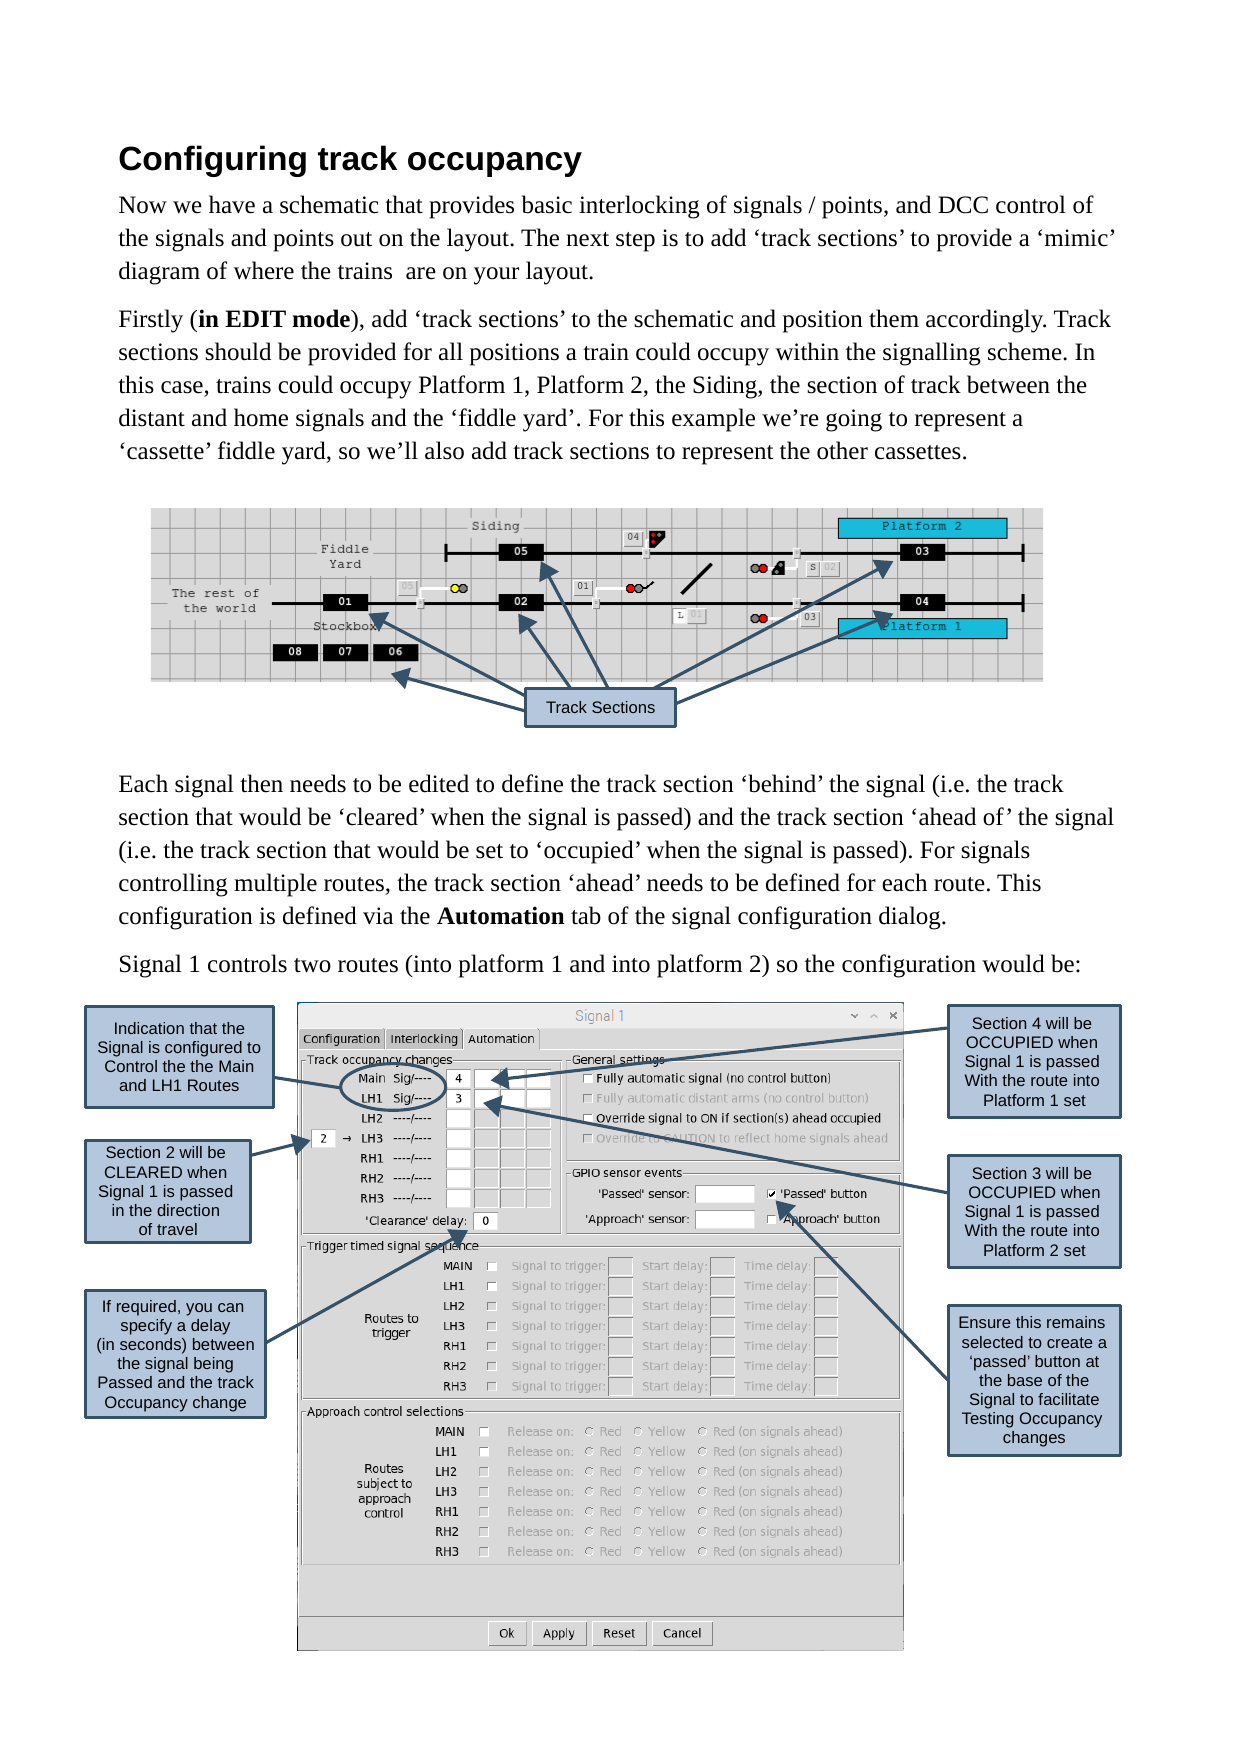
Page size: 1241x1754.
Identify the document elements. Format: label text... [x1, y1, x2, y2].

picture [343, 1066, 444, 1108]
subtitle Configuring track occupancy [118, 139, 1122, 178]
text Now we have a schematic that provides basic interlocking of signals / points, and DCC control of the signals and points out on the layout. The next step is to add ‘track sections’ to provide a ‘mimic’ diagram of where the trains are on your layout. [118, 190, 1122, 285]
text Each signal then needs to be edited to define the track section ‘behind’ the signal (i.e. the track section that would be ‘cleared’ when the signal is passed) and the track section ‘ahead of’ the signal (i.e. the track section that would be set to ‘occupied’ when the signal is passed). For signals controlling multiple routes, the track section ‘ahead’ needs to be defined for each route. This configuration is defined via the Automation tab of the signal configuration dialog. [118, 769, 1122, 930]
text Signal 1 controls two routes (into platform 1 and into platform 2) so the configuration would be: [118, 949, 1122, 977]
text Firstly (in EDIT mode), add ‘track sections’ to the schematic and position them accordingly. Track sections should be provided for all positions a train could occupy within the signalling scheme. In this case, trains could occupy Platform 1, Platform 2, the Siding, the section of track between the distant and home signals and the ‘fiddle yard’. For this example we’re going to represent a ‘cassette’ fiddle yard, so we’ll also add track sections to represent the other cassettes. [118, 304, 1122, 464]
picture [297, 1002, 904, 1651]
picture [150, 508, 1044, 682]
